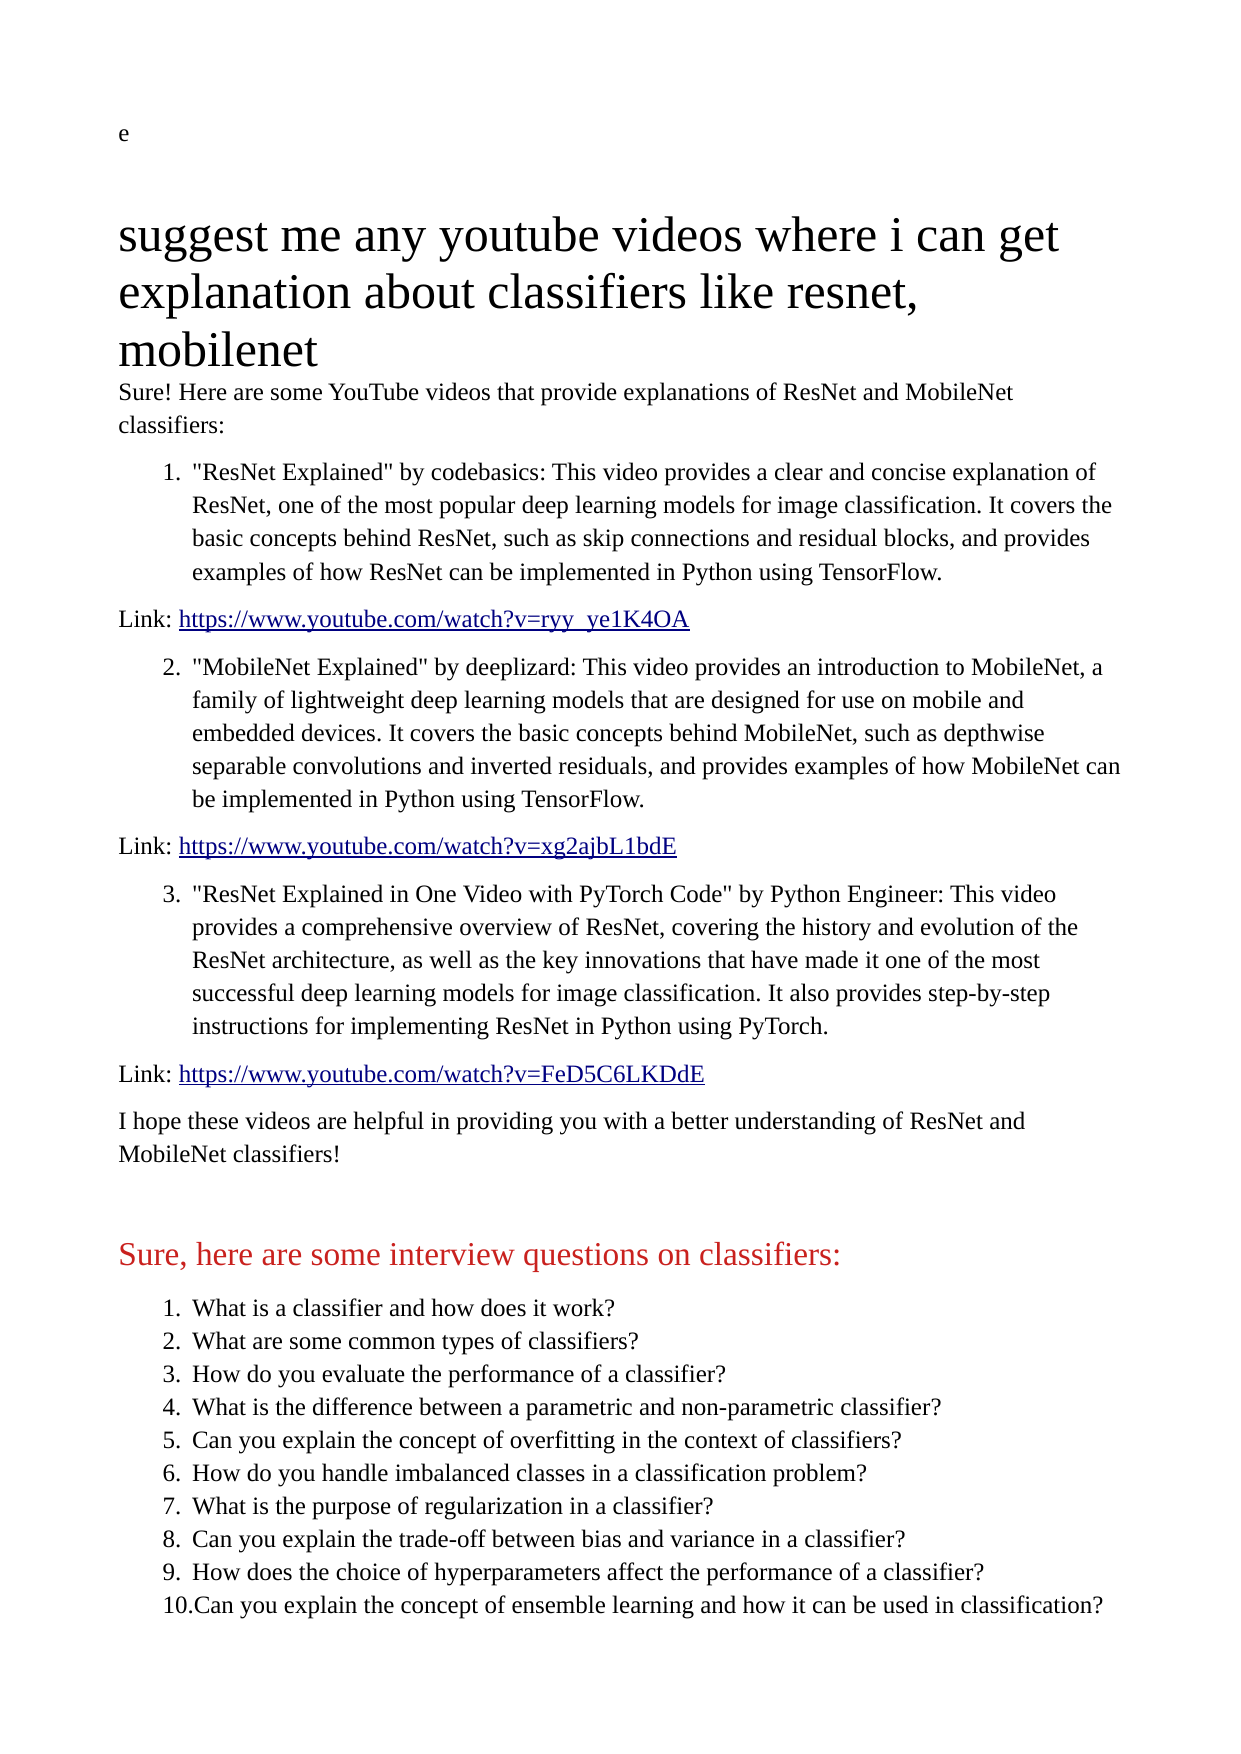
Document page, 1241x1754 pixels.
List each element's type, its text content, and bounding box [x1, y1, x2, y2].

list "ResNet Explained in One Video with PyTorch Code" by Python Engineer: This video provides a comprehensive overview of ResNet, covering the history and evolution of the ResNet architecture, as well as the key innovations that have made it one of the most successful deep learning models for image classification. It also provides step-by-step instructions for implementing ResNet in Python using PyTorch. [162, 879, 1122, 1040]
text Sure! Here are some YouTube videos that provide explanations of ResNet and MobileNet classifiers: [118, 377, 1122, 439]
list Can you explain the trade-off between bias and variance in a classifier? [162, 1524, 1122, 1553]
text Link: https://www.youtube.com/watch?v=ryy_ye1K4OA [118, 604, 1122, 633]
list "ResNet Explained" by codebasics: This video provides a clear and concise explanation of ResNet, one of the most popular deep learning models for image classification. It covers the basic concepts behind ResNet, such as skip connections and residual blocks, and provides examples of how ResNet can be implemented in Python using TensorFlow. [162, 457, 1122, 585]
text Link: https://www.youtube.com/watch?v=FeD5C6LKDdE [118, 1059, 1122, 1087]
text Link: https://www.youtube.com/watch?v=xg2ajbL1bdE [118, 831, 1122, 860]
list "MobileNet Explained" by deeplizard: This video provides an introduction to MobileNet, a family of lightweight deep learning models that are designed for use on mobile and embedded devices. It covers the basic concepts behind MobileNet, such as depthwise separable convolutions and inverted residuals, and provides examples of how MobileNet can be implemented in Python using TensorFlow. [162, 652, 1122, 813]
text suggest me any youtube videos where i can get explanation about classifiers like resnet, mobilenet [118, 204, 1122, 377]
list Can you explain the concept of ensemble learning and how it can be used in classification? [162, 1590, 1122, 1619]
list How does the choice of hyperparameters affect the performance of a classifier? [162, 1557, 1122, 1586]
text e [118, 118, 1122, 147]
list How do you evaluate the performance of a classifier? [162, 1359, 1122, 1388]
list What is a classifier and how does it work? [162, 1293, 1122, 1322]
text Sure, here are some interview questions on classifiers: [118, 1234, 1122, 1273]
list What is the difference between a parametric and non-parametric classifier? [162, 1392, 1122, 1421]
list What are some common types of classifiers? [162, 1326, 1122, 1355]
list Can you explain the concept of overfitting in the context of classifiers? [162, 1425, 1122, 1454]
text I hope these videos are helpful in providing you with a better understanding of ResNet and MobileNet classifiers! [118, 1106, 1122, 1168]
list How do you handle imbalanced classes in a classification problem? [162, 1458, 1122, 1487]
list What is the purpose of regularization in a classifier? [162, 1491, 1122, 1520]
